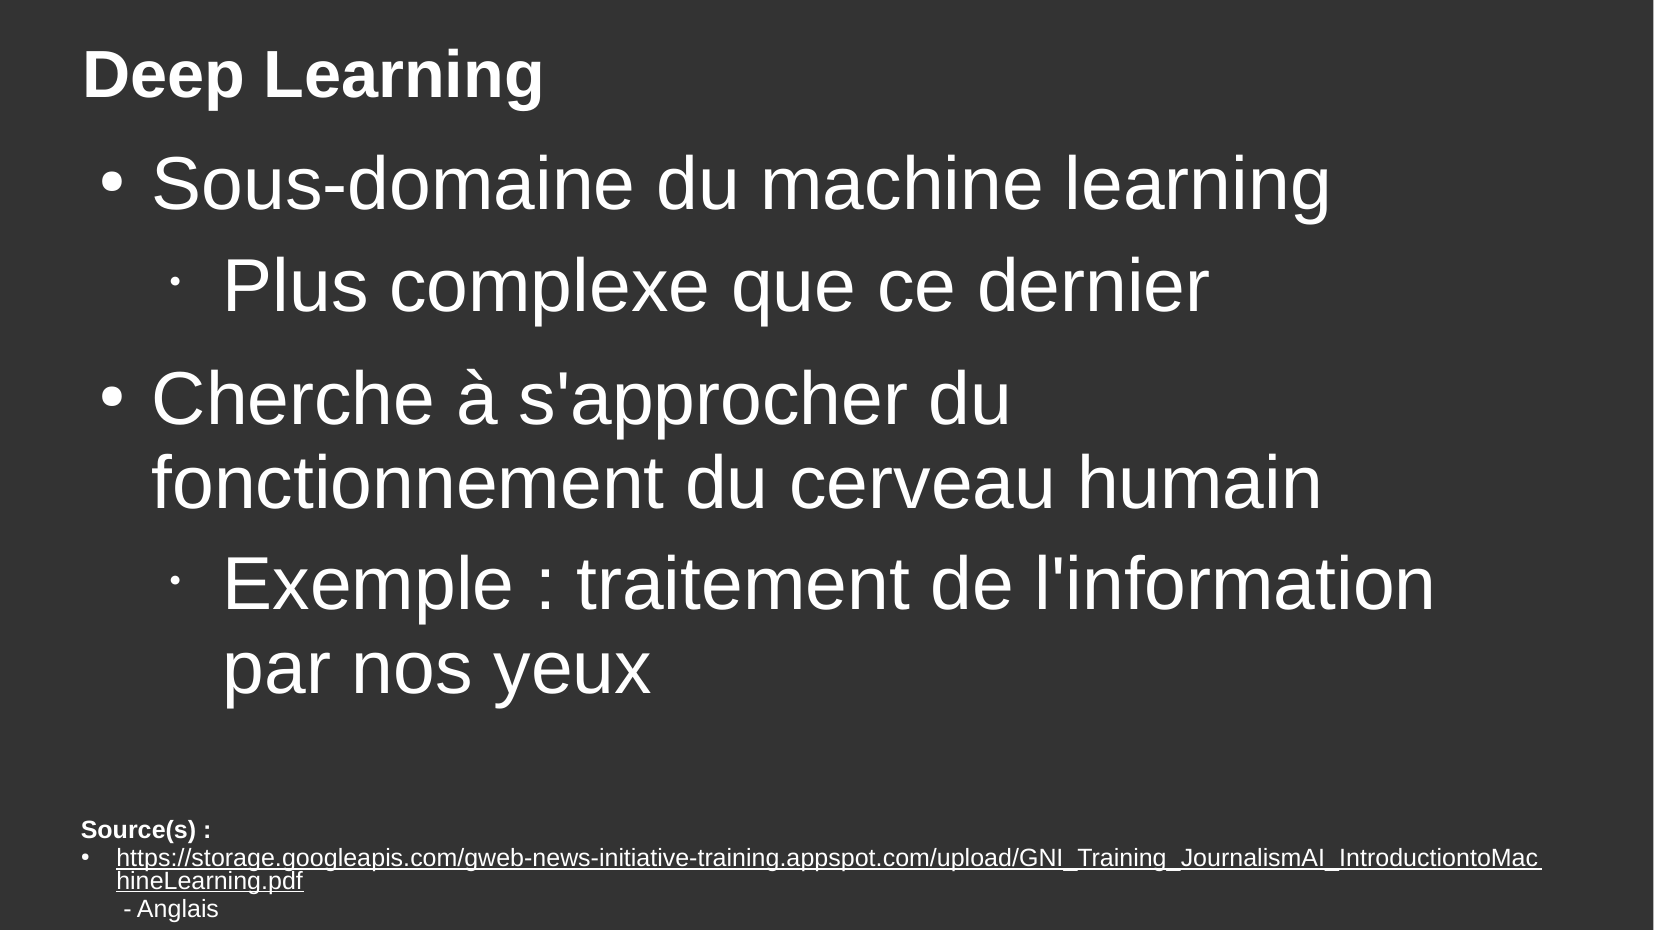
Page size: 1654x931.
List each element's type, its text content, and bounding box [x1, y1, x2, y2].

title Deep Learning [82, 37, 1571, 115]
text_box Source(s) : https://storage.googleapis.com/gweb-news-initiative-training.appspot.com/upload/GNI_Training_JournalismAI_IntroductiontoMachineLearning.pdf - Anglais [66, 808, 1560, 908]
list Sous-domaine du machine learning Plus complexe que ce dernier Cherche à s'approcher du fonctionnement du cerveau humain Exemple : traitement de l'information par nos yeux [81, 141, 1501, 739]
